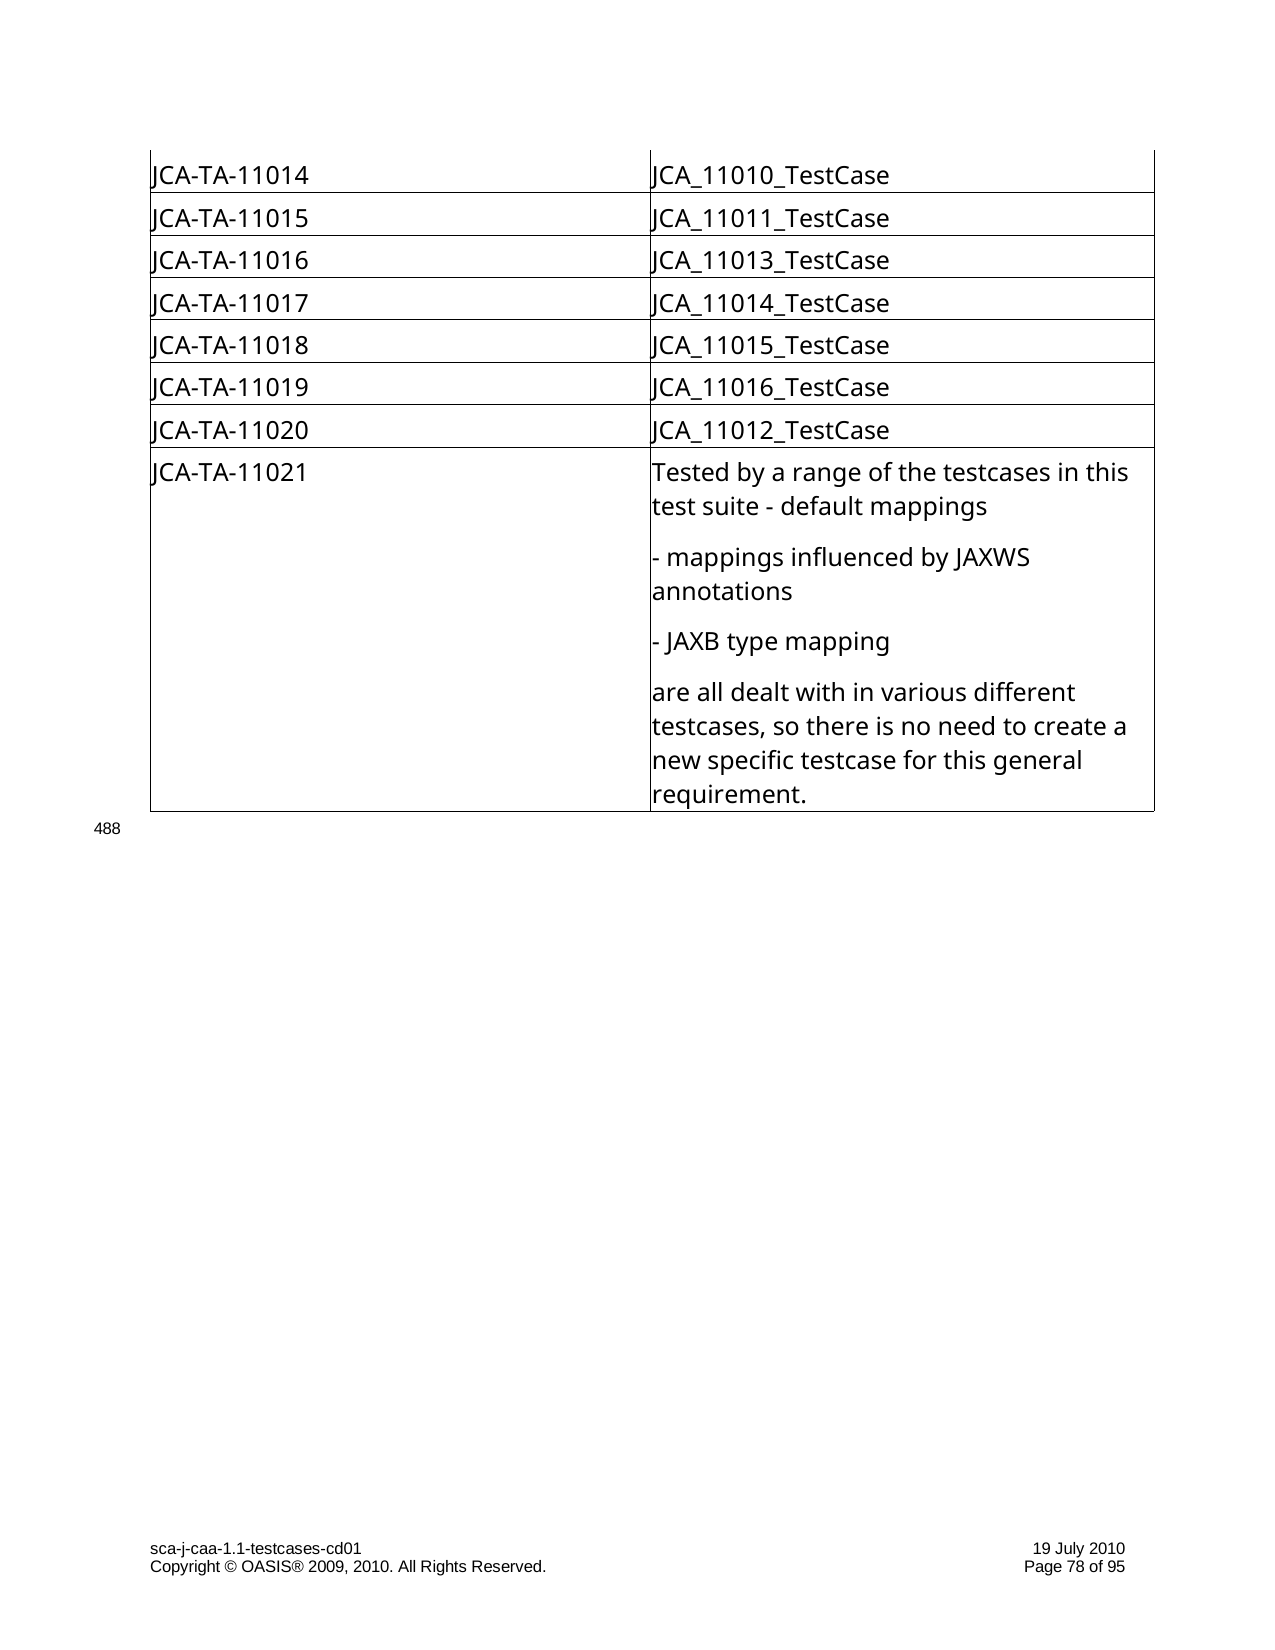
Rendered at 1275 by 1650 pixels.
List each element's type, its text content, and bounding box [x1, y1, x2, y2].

table_cell JCA_11011_TestCase [651, 193, 1154, 235]
table_cell JCA_11010_TestCase [651, 150, 1154, 192]
table_cell JCA-TA-11015 [151, 193, 650, 235]
table_cell JCA-TA-11018 [151, 320, 650, 362]
table_cell JCA-TA-11014 [151, 150, 650, 192]
table_cell JCA_11012_TestCase [651, 405, 1154, 447]
table_cell JCA-TA-11020 [151, 405, 650, 447]
table_cell JCA_11016_TestCase [651, 363, 1154, 404]
table_cell JCA-TA-11019 [151, 363, 650, 404]
table_cell JCA-TA-11016 [151, 236, 650, 277]
table_cell JCA_11014_TestCase [651, 278, 1154, 319]
table_cell Tested by a range of the testcases in this test suite - default mappings - mappings influenced by JAXWS annotations - JAXB type mapping are all dealt with in various different testcases, so there is no need to create a new specific testcase for this general requirement. [651, 448, 1154, 811]
table_cell JCA-TA-11021 [151, 448, 650, 811]
table_cell JCA-TA-11017 [151, 278, 650, 319]
table_cell JCA_11013_TestCase [651, 236, 1154, 277]
table_cell JCA_11015_TestCase [651, 320, 1154, 362]
